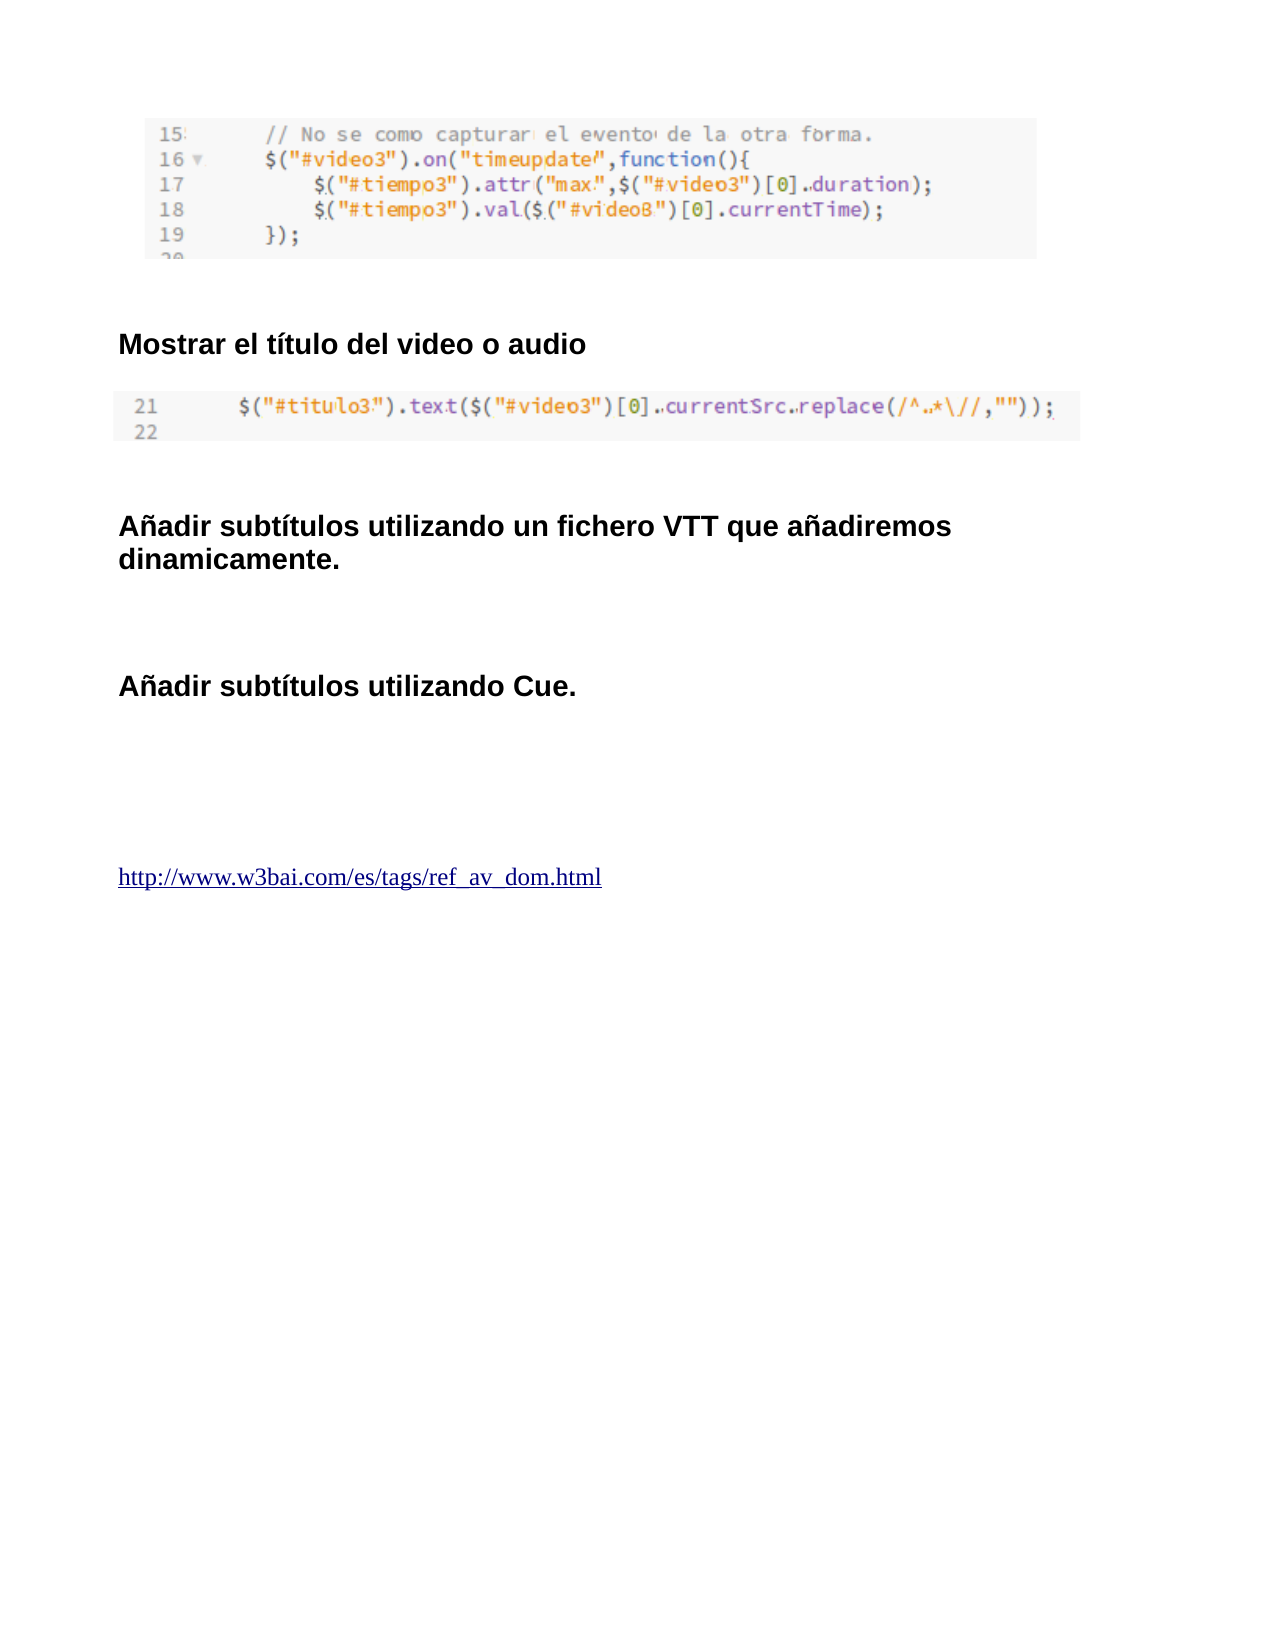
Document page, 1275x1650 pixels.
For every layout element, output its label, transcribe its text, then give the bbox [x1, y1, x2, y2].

picture [144, 118, 1037, 259]
subtitle Añadir subtítulos utilizando Cue. [118, 668, 1157, 702]
subtitle Mostrar el título del video o audio [118, 327, 1157, 361]
picture [113, 391, 1081, 441]
text http://www.w3bai.com/es/tags/ref_av_dom.html [118, 862, 1157, 891]
subtitle Añadir subtítulos utilizando un fichero VTT que añadiremos dinamicamente. [118, 508, 1157, 576]
